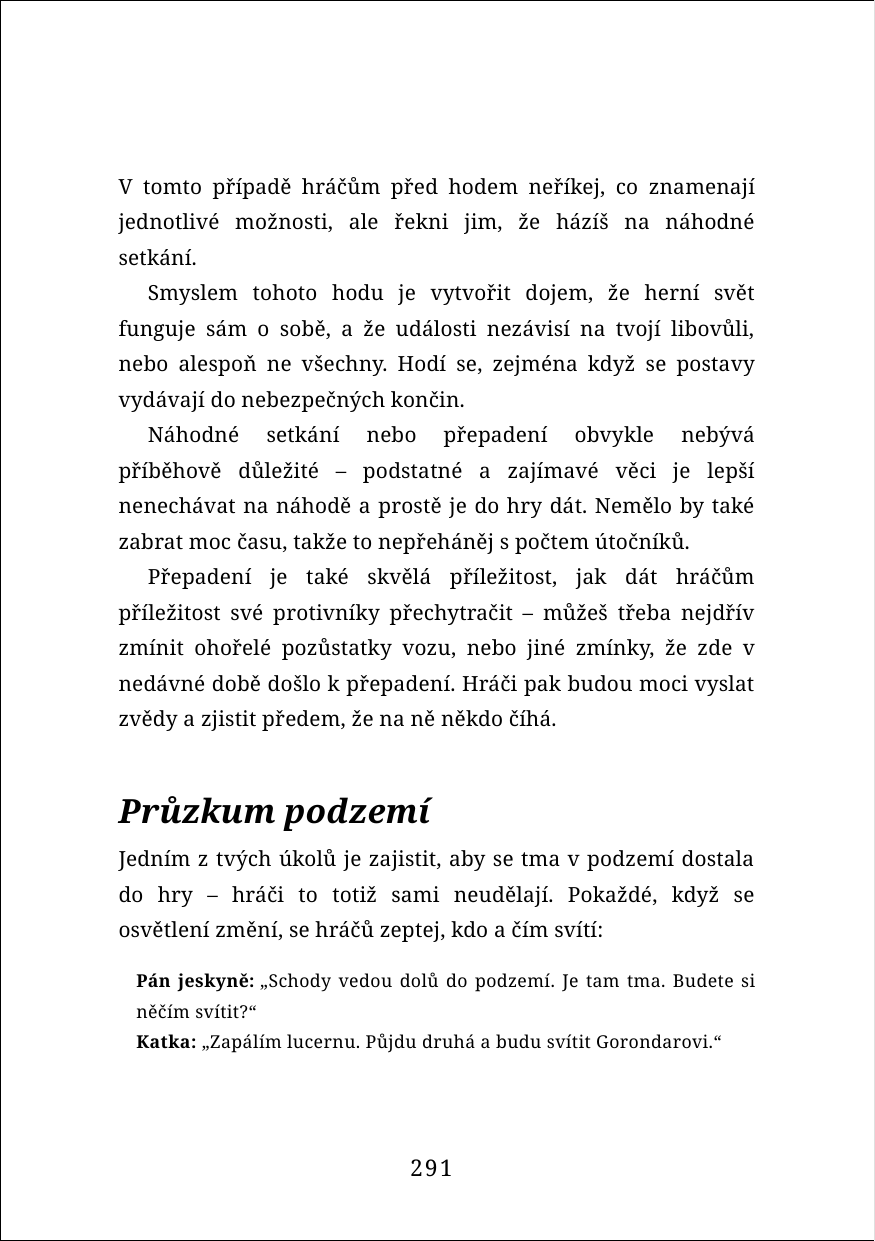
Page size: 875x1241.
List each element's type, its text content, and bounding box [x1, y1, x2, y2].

subtitle Průzkum podzemí [118, 787, 756, 833]
text V tomto případě hráčům před hodem neříkej, co znamenají jednotlivé možnosti, ale řekni jim, že házíš na náhodné setkání. Smyslem tohoto hodu je vytvořit dojem, že herní svět funguje sám o sobě, a že události nezávisí na tvojí libovůli, nebo alespoň ne všechny. Hodí se, zejména když se postavy vydávají do nebezpečných končin. Náhodné setkání nebo přepadení obvykle nebývá příběhově důležité – podstatné a zajímavé věci je lepší nenechávat na náhodě a prostě je do hry dát. Nemělo by také zabrat moc času, takže to nepřeháněj s počtem útočníků. Přepadení je také skvělá příležitost, jak dát hráčům příležitost své protivníky přechytračit – můžeš třeba nejdřív zmínit ohořelé pozůstatky vozu, nebo jiné zmínky, že zde v nedávné době došlo k přepadení. Hráči pak budou moci vyslat zvědy a zjistit předem, že na ně někdo číhá. [118, 172, 756, 733]
text Pán jeskyně: „Schody vedou dolů do podzemí. Je tam tma. Budete si něčím svítit?“ Katka: „Zapálím lucernu. Půjdu druhá a budu svítit Gorondarovi.“ [136, 969, 756, 1053]
text Jedním z tvých úkolů je zajistit, aby se tma v podzemí dostala do hry – hráči to totiž sami neudělají. Pokaždé, když se osvětlení změní, se hráčů zeptej, kdo a čím svítí: [118, 844, 756, 944]
